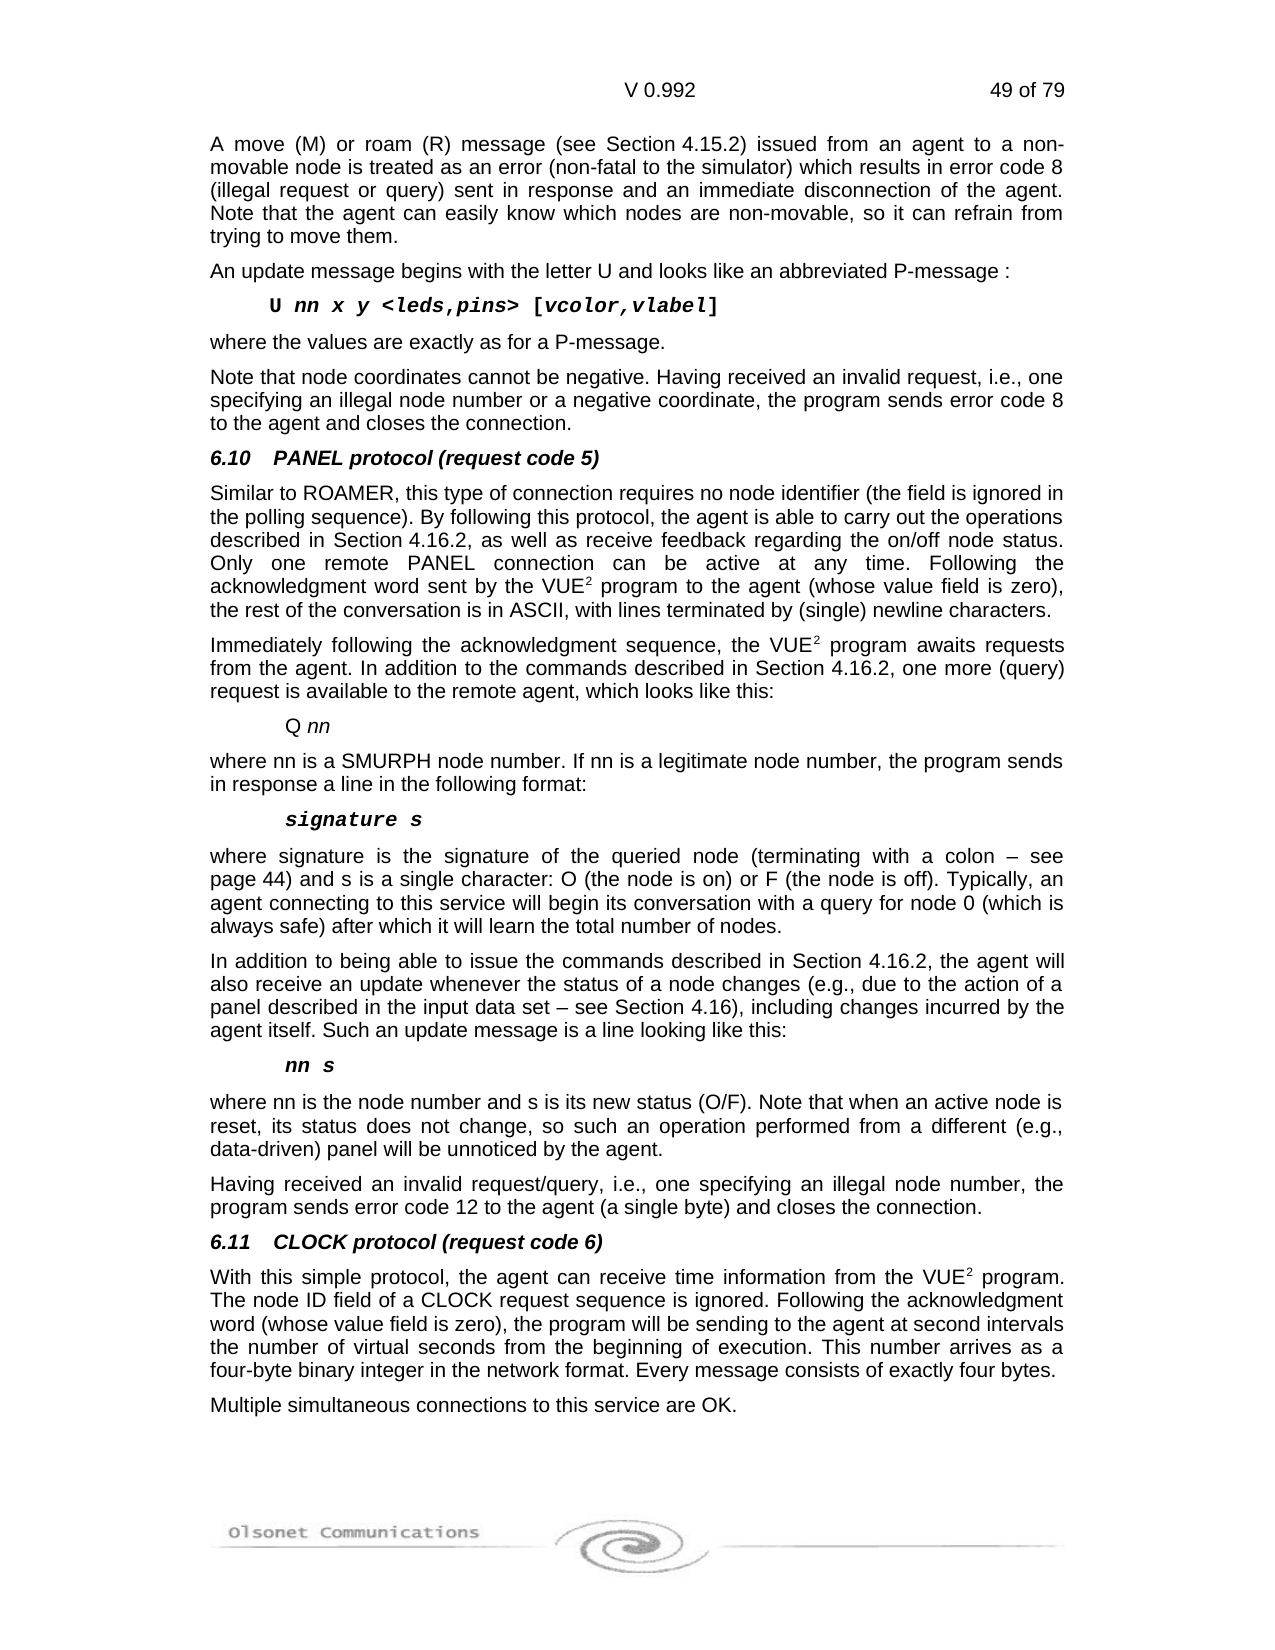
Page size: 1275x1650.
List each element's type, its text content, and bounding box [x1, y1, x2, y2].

text signature s [210, 808, 1065, 833]
subtitle PANEL protocol (request code 5) [210, 447, 1065, 470]
text nn s [210, 1054, 1065, 1079]
text where signature is the signature of the queried node (terminating with a colon – see page 46) and s is a single character: O (the node is on) or F (the node is off). Typically, an agent connecting to this service will begin its conversation with a query for node 0 (which is always safe) after which it will learn the total number of nodes. [210, 845, 1065, 938]
text where nn is the node number and s is its new status (O/F). Note that when an active node is reset, its status does not change, so such an operation performed from a different (e.g., data-driven) panel will be unnoticed by the agent. [210, 1091, 1065, 1161]
text Multiple simultaneous connections to this service are OK. [210, 1393, 1065, 1417]
text where the values are exactly as for a P-message. [210, 331, 1065, 354]
text Immediately following the acknowledgment sequence, the VUE2 program awaits requests from the agent. In addition to the commands described in Section 4.16.2, one more (query) request is available to the remote agent, which looks like this: [210, 633, 1065, 703]
text Note that node coordinates cannot be negative. Having received an invalid request, i.e., one specifying an illegal node number or a negative coordinate, the program sends error code 8 to the agent and closes the connection. [210, 366, 1065, 435]
text A move (M) or roam (R) message (see Section 4.15.2) issued from an agent to a non-movable node is treated as an error (non-fatal to the simulator) which results in error code 8 (illegal request or query) sent in response and an immediate disconnection of the agent. Note that the agent can easily know which nodes are non-movable, so it can refrain from trying to move them. [210, 132, 1065, 248]
text Similar to ROAMER, this type of connection requires no node identifier (the field is ignored in the polling sequence). By following this protocol, the agent is able to carry out the operations described in Section 4.16.2, as well as receive feedback regarding the on/off node status. Only one remote PANEL connection can be active at any time. Following the acknowledgment word sent by the VUE2 program to the agent (whose value field is zero), the rest of the conversation is in ASCII, with lines terminated by (single) newline characters. [210, 482, 1065, 621]
picture [210, 1504, 1065, 1596]
text In addition to being able to issue the commands described in Section 4.16.2, the agent will also receive an update whenever the status of a node changes (e.g., due to the action of a panel described in the input data set – see Section 4.16), including changes incurred by the agent itself. Such an update message is a line looking like this: [210, 949, 1065, 1042]
subtitle CLOCK protocol (request code 6) [210, 1231, 1065, 1254]
text where nn is a SMURPH node number. If nn is a legitimate node number, the program sends in response a line in the following format: [210, 749, 1065, 796]
text U nn x y <leds,pins> [vcolor,vlabel] [269, 295, 1065, 319]
text With this simple protocol, the agent can receive time information from the VUE2 program. The node ID field of a CLOCK request sequence is ignored. Following the acknowledgment word (whose value field is zero), the program will be sending to the agent at second intervals the number of virtual seconds from the beginning of execution. This number arrives as a four-byte binary integer in the network format. Every message consists of exactly four bytes. [210, 1266, 1065, 1382]
text An update message begins with the letter U and looks like an abbreviated P-message : [210, 260, 1065, 283]
text Q nn [210, 714, 1065, 738]
text Having received an invalid request/query, i.e., one specifying an illegal node number, the program sends error code 12 to the agent (a single byte) and closes the connection. [210, 1172, 1065, 1219]
